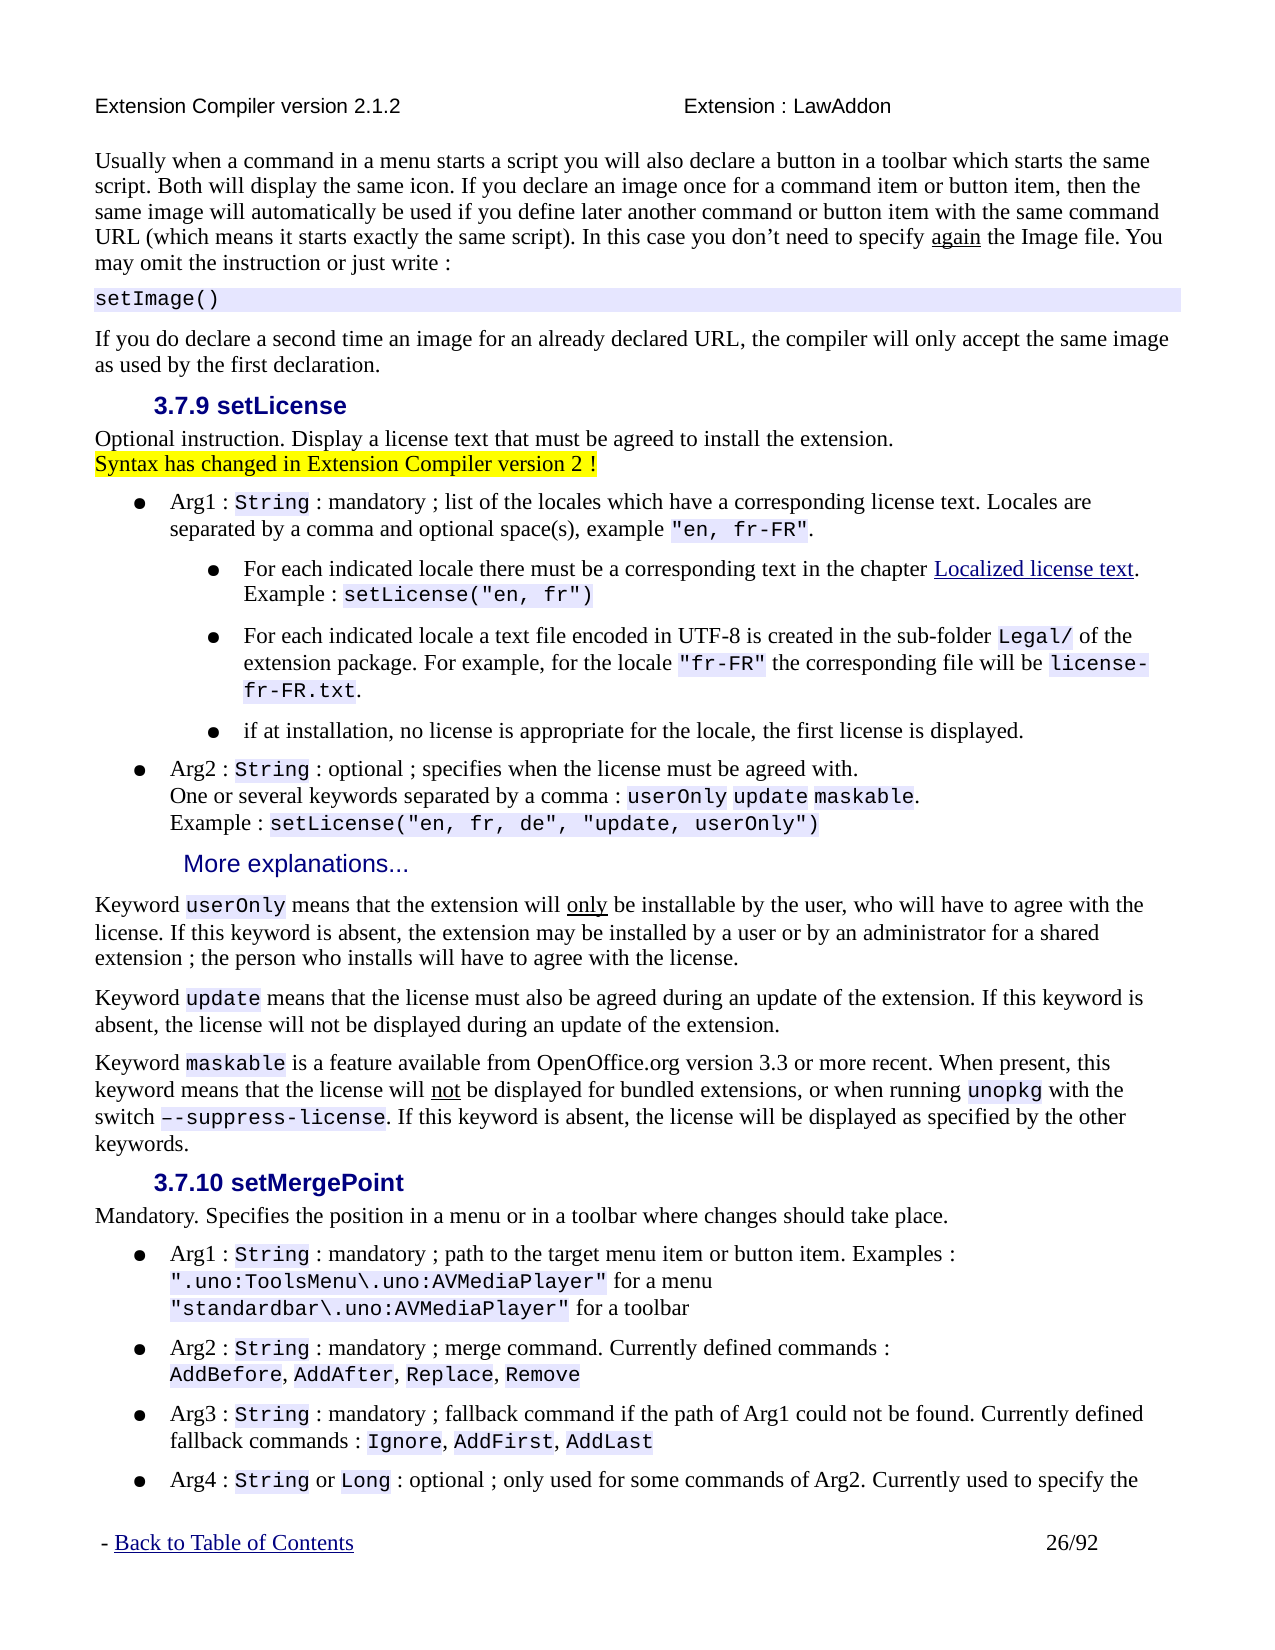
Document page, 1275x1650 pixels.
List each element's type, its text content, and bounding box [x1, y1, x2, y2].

subtitle setLicense [153, 392, 1181, 420]
list Arg3 : String : mandatory ; fallback command if the path of Arg1 could not be found. Currently defined fallback commands : Ignore, AddFirst, AddLast [132, 1401, 1181, 1455]
text setImage() [94, 288, 1181, 312]
list Arg1 : String : mandatory ; list of the locales which have a corresponding license text. Locales are separated by a comma and optional space(s), example "en, fr-FR". [132, 489, 1181, 543]
list Arg4 : String or Long : optional ; only used for some commands of Arg2. Currently used to specify the [132, 1467, 1181, 1494]
text Mandatory. Specifies the position in a menu or in a toolbar where changes should take place. [94, 1203, 1181, 1228]
text Keyword maskable is a feature available from OpenOffice.org version 3.3 or more recent. When present, this keyword means that the license will not be displayed for bundled extensions, or when running unopkg with the switch –-suppress-license. If this keyword is absent, the license will be displayed as specified by the other keywords. [94, 1050, 1181, 1156]
text Keyword update means that the license must also be agreed during an update of the extension. If this keyword is absent, the license will not be displayed during an update of the extension. [94, 985, 1181, 1037]
text Keyword userOnly means that the extension will only be installable by the user, who will have to agree with the license. If this keyword is absent, the extension may be installed by a user or by an administrator for a shared extension ; the person who installs will have to agree with the license. [94, 892, 1181, 970]
text Usually when a command in a menu starts a script you will also declare a button in a toolbar which starts the same script. Both will display the same icon. If you declare an image once for a command item or button item, then the same image will automatically be used if you define later another command or button item with the same command URL (which means it starts exactly the same script). In this case you don’t need to specify again the Image file. You may omit the instruction or just write : [94, 147, 1181, 275]
list if at installation, no license is appropriate for the locale, the first license is displayed. [206, 718, 1181, 744]
list Arg1 : String : mandatory ; path to the target menu item or button item. Examples : ".uno:ToolsMenu\.uno:AVMediaPlayer" for a menu "standardbar\.uno:AVMediaPlayer" for a toolbar [132, 1241, 1181, 1322]
text If you do declare a second time an image for an already declared URL, the compiler will only accept the same image as used by the first declaration. [94, 326, 1181, 377]
subtitle More explanations... [183, 850, 1181, 878]
list Arg2 : String : mandatory ; merge command. Currently defined commands : AddBefore, AddAfter, Replace, Remove [132, 1334, 1181, 1388]
list For each indicated locale a text file encoded in UTF-8 is created in the sub-folder Legal/ of the extension package. For example, for the locale "fr-FR" the corresponding file will be license-fr-FR.txt. [206, 623, 1181, 704]
text Optional instruction. Display a license text that must be agreed to install the extension. Syntax has changed in Extension Compiler version 2 ! [94, 426, 1181, 477]
list For each indicated locale there must be a corresponding text in the chapter Localized license text. Example : setLicense("en, fr") [206, 556, 1181, 608]
list Arg2 : String : optional ; specifies when the license must be agreed with. One or several keywords separated by a comma : userOnly update maskable. Example : setLicense("en, fr, de", "update, userOnly") [132, 756, 1181, 837]
subtitle setMergePoint [153, 1169, 1181, 1197]
